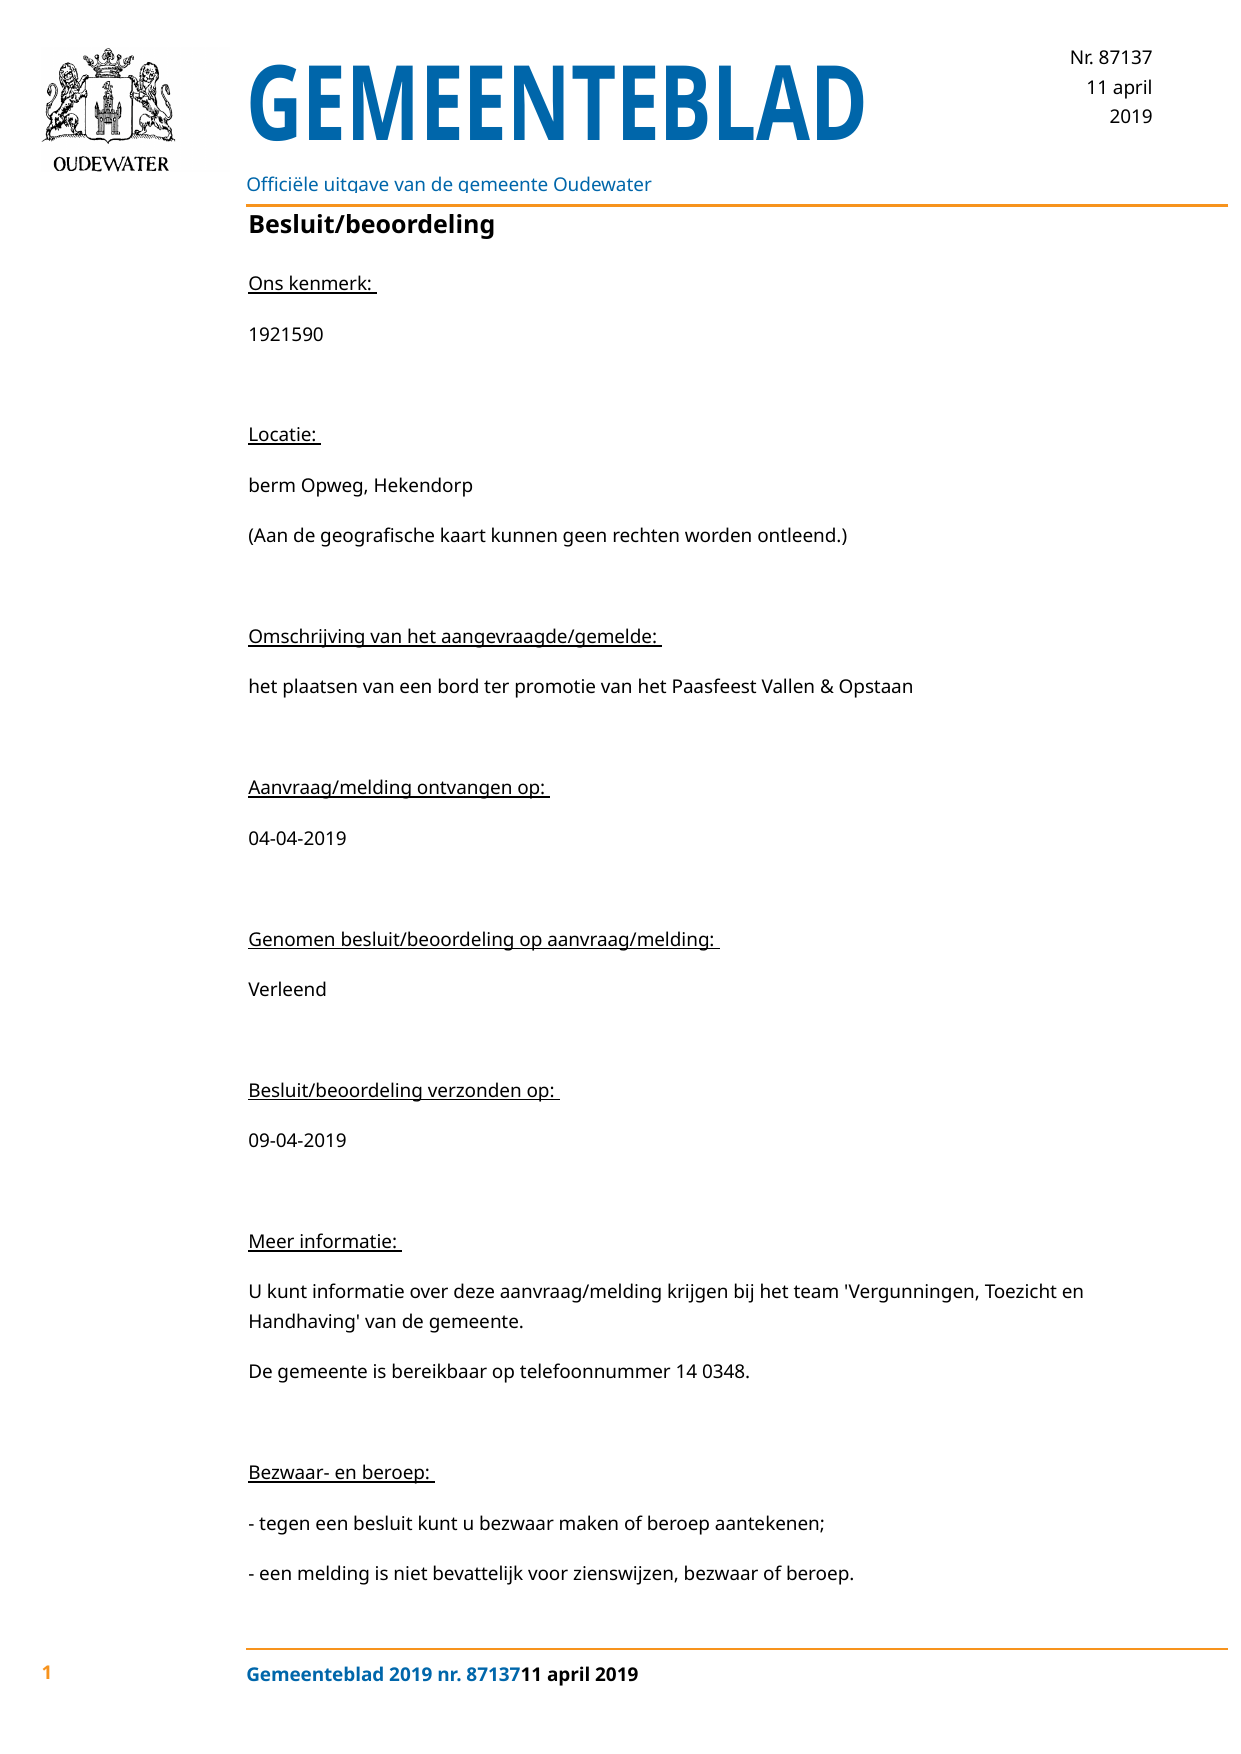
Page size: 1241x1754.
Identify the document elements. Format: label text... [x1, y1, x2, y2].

text 1921590 [248, 321, 1152, 346]
text Genomen besluit/beoordeling op aanvraag/melding: [248, 926, 1152, 951]
text berm Opweg, Hekendorp [248, 472, 1152, 498]
text De gemeente is bereikbaar op telefoonnummer 14 0348. [248, 1359, 1152, 1384]
text Verleend [248, 976, 1152, 1002]
text - tegen een besluit kunt u bezwaar maken of beroep aantekenen; [248, 1510, 1152, 1536]
text Besluit/beoordeling verzonden op: [248, 1077, 1152, 1103]
text Locatie: [248, 422, 1152, 447]
text 09-04-2019 [248, 1127, 1152, 1153]
text (Aan de geografische kaart kunnen geen rechten worden ontleend.) [248, 522, 1152, 548]
text - een melding is niet bevattelijk voor zienswijzen, bezwaar of beroep. [248, 1560, 1152, 1586]
text Bezwaar- en beroep: [248, 1459, 1152, 1485]
text Ons kenmerk: [248, 270, 1152, 296]
text Omschrijving van het aangevraagde/gemelde: [248, 623, 1152, 649]
text U kunt informatie over deze aanvraag/melding krijgen bij het team 'Vergunningen, Toezicht en Handhaving' van de gemeente. [248, 1279, 1152, 1334]
picture [41, 47, 231, 172]
text 04-04-2019 [248, 825, 1152, 851]
text het plaatsen van een bord ter promotie van het Paasfeest Vallen & Opstaan [248, 674, 1152, 699]
text Besluit/beoordeling [248, 207, 1152, 241]
text Aanvraag/melding ontvangen op: [248, 774, 1152, 800]
text Meer informatie: [248, 1228, 1152, 1254]
